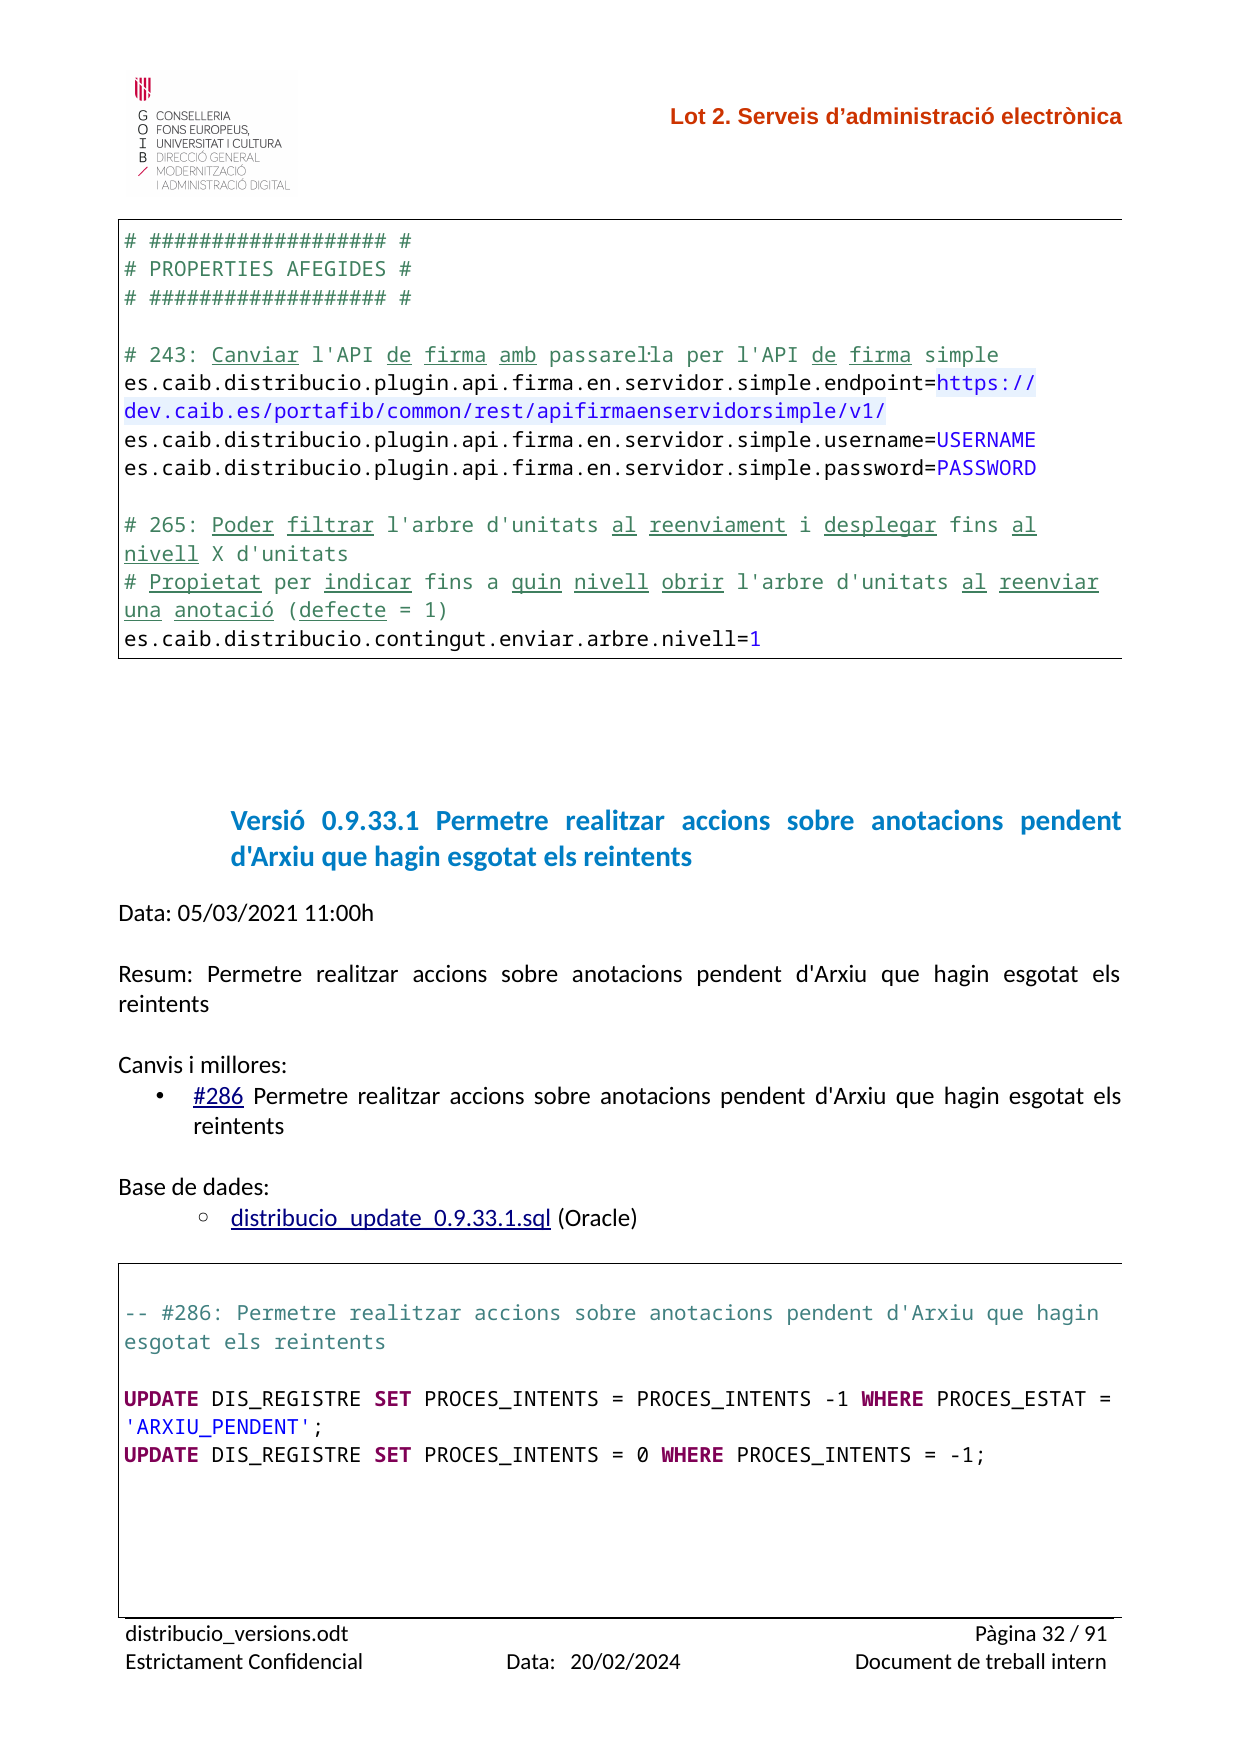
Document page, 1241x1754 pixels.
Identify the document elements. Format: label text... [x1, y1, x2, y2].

table_header -- #286: Permetre realitzar accions sobre anotacions pendent d'Arxiu que hagin esgotat els reintents UPDATE DIS_REGISTRE SET PROCES_INTENTS = PROCES_INTENTS -1 WHERE PROCES_ESTAT = 'ARXIU_PENDENT'; UPDATE DIS_REGISTRE SET PROCES_INTENTS = 0 WHERE PROCES_INTENTS = -1; [119, 1264, 1122, 1617]
subtitle Versió 0.9.33.1 Permetre realitzar accions sobre anotacions pendent d'Arxiu que hagin esgotat els reintents [153, 802, 1122, 873]
list #286 Permetre realitzar accions sobre anotacions pendent d'Arxiu que hagin esgotat els reintents [156, 1080, 1122, 1141]
text Base de dades: [118, 1172, 1122, 1202]
picture [126, 70, 299, 197]
list distribucio_update_0.9.33.1.sql (Oracle) [193, 1202, 1122, 1233]
text Resum: Permetre realitzar accions sobre anotacions pendent d'Arxiu que hagin esgotat els reintents [118, 958, 1122, 1019]
text Data: 05/03/2021 11:00h [118, 897, 1122, 927]
table_header # ################### # # PROPERTIES AFEGIDES # # ################### # # 243: Canviar l'API de firma amb passarel·la per l'API de firma simple es.caib.distribucio.plugin.api.firma.en.servidor.simple.endpoint=https://dev.caib.es/portafib/common/rest/apifirmaenservidorsimple/v1/ es.caib.distribucio.plugin.api.firma.en.servidor.simple.username=USERNAME es.caib.distribucio.plugin.api.firma.en.servidor.simple.password=PASSWORD # 265: Poder filtrar l'arbre d'unitats al reenviament i desplegar fins al nivell X d'unitats # Propietat per indicar fins a quin nivell obrir l'arbre d'unitats al reenviar una anotació (defecte = 1) es.caib.distribucio.contingut.enviar.arbre.nivell=1 [119, 220, 1122, 658]
text Canvis i millores: [118, 1049, 1122, 1080]
